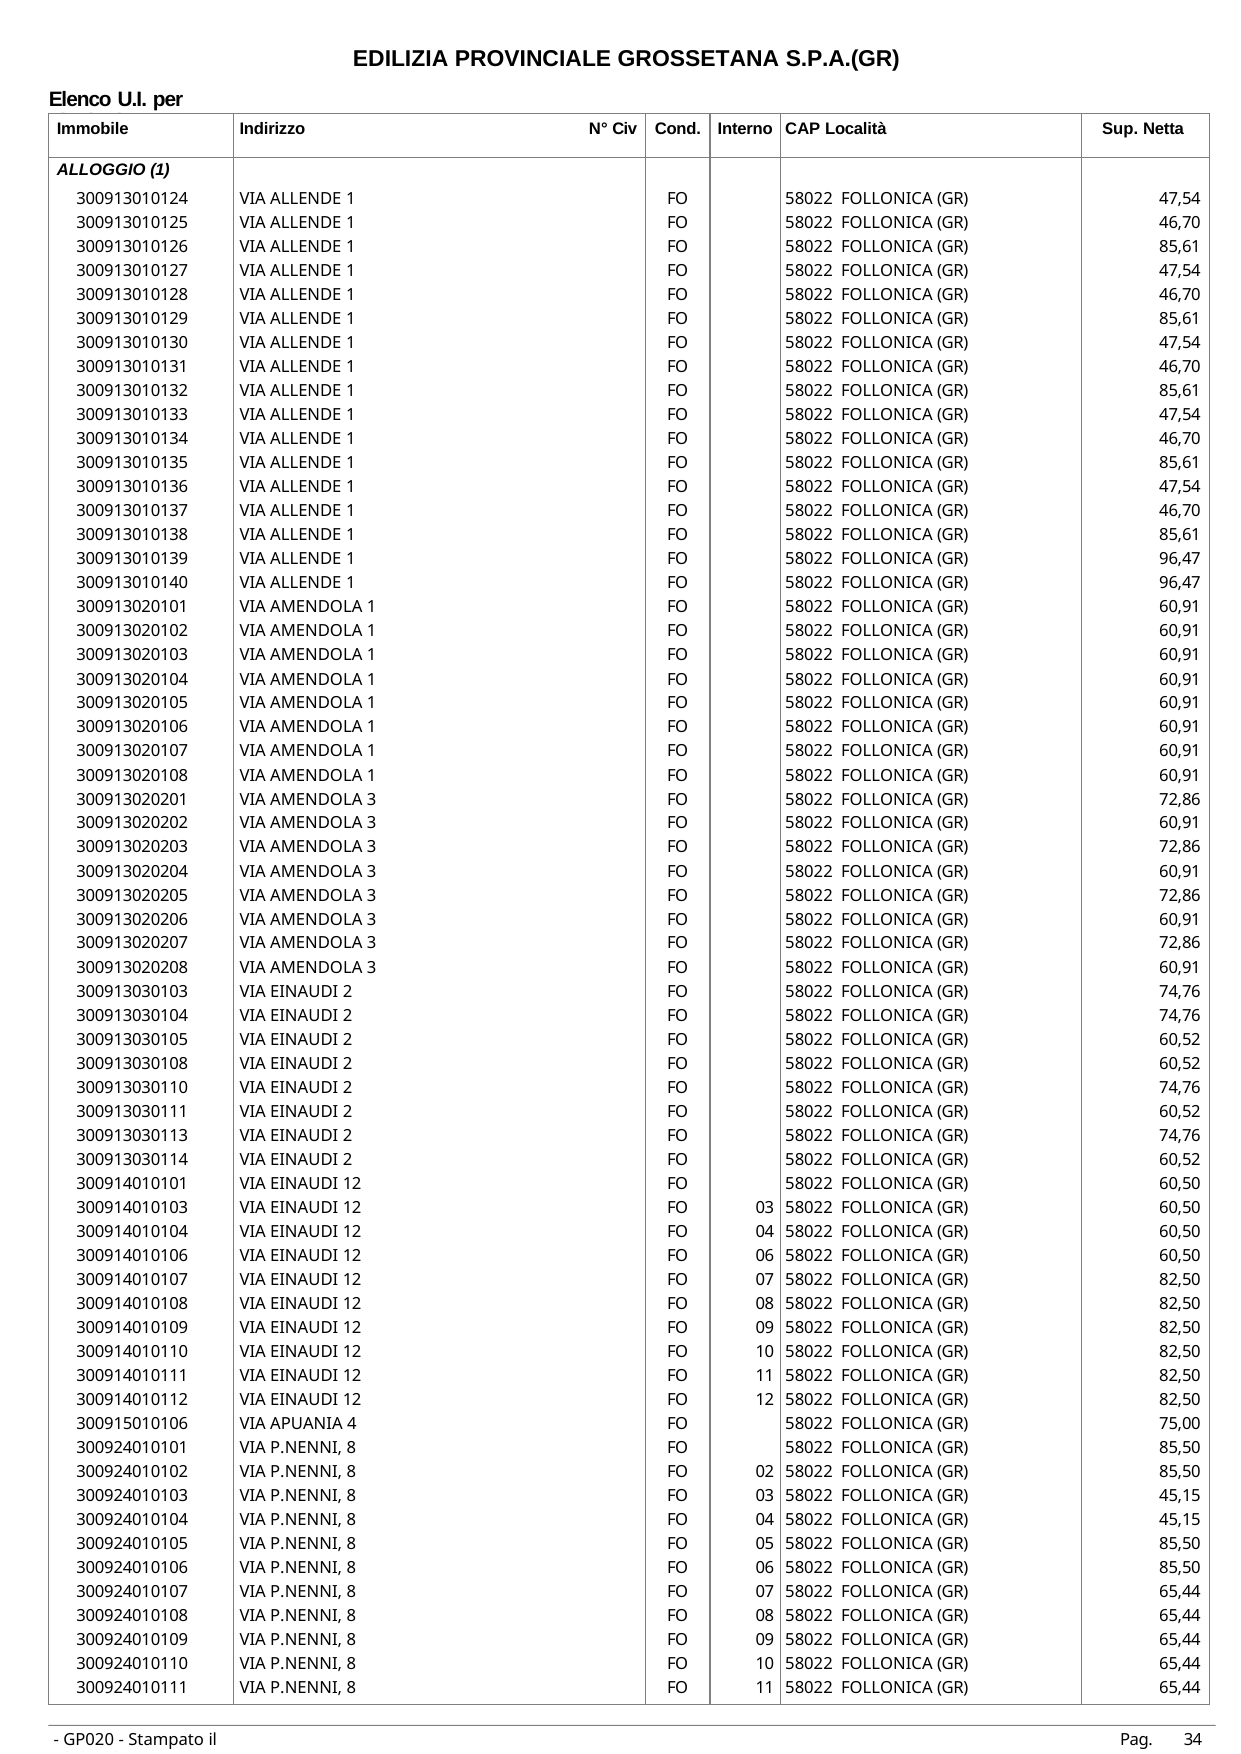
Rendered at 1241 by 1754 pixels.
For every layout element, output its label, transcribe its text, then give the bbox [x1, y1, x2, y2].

table_cell FO [646, 1243, 709, 1266]
table_cell FO [646, 234, 709, 258]
table_cell VIA EINAUDI 12 [234, 1170, 645, 1194]
table_cell FO [646, 882, 709, 906]
table_cell [711, 714, 780, 738]
table_cell VIA ALLENDE 1 [234, 330, 645, 354]
table_cell FO [646, 666, 709, 690]
table_cell FO [646, 714, 709, 738]
table_cell FO [646, 1098, 709, 1122]
table_cell [711, 158, 780, 184]
table_cell VIA P.NENNI, 8 [234, 1603, 645, 1627]
table_cell [711, 234, 780, 258]
table_cell 72,86 [1082, 786, 1209, 810]
table_cell 02 [711, 1459, 780, 1482]
table_cell FO [646, 1506, 709, 1531]
table_cell 60,91 [1082, 642, 1209, 666]
table_cell FO [646, 474, 709, 498]
table_cell VIA P.NENNI, 8 [234, 1483, 645, 1506]
table_cell 58022 FOLLONICA (GR) [781, 498, 1081, 522]
table_cell 300914010106 [49, 1243, 233, 1266]
table_cell VIA ALLENDE 1 [234, 210, 645, 234]
table_cell 96,47 [1082, 546, 1209, 570]
table_cell 46,70 [1082, 354, 1209, 378]
table_cell 58022 FOLLONICA (GR) [781, 258, 1081, 282]
table_cell FO [646, 1435, 709, 1458]
table_cell VIA EINAUDI 12 [234, 1386, 645, 1410]
table_cell 300913030114 [49, 1146, 233, 1170]
table_cell 300913030104 [49, 1002, 233, 1026]
table_cell 300924010110 [49, 1651, 233, 1674]
table_cell VIA ALLENDE 1 [234, 282, 645, 306]
table_cell VIA AMENDOLA 3 [234, 954, 645, 978]
table_cell 12 [711, 1386, 780, 1410]
table_cell VIA AMENDOLA 1 [234, 642, 645, 666]
table_cell 58022 FOLLONICA (GR) [781, 1483, 1081, 1506]
table_cell 60,50 [1082, 1170, 1209, 1194]
table_cell 58022 FOLLONICA (GR) [781, 450, 1081, 474]
table_cell FO [646, 618, 709, 642]
table_cell 300913020208 [49, 954, 233, 978]
table_cell [711, 450, 780, 474]
table_cell 58022 FOLLONICA (GR) [781, 690, 1081, 714]
table_cell 300924010111 [49, 1675, 233, 1704]
table_cell FO [646, 282, 709, 306]
table_cell 300924010102 [49, 1459, 233, 1482]
table_cell 300913010125 [49, 210, 233, 234]
table_cell 300914010108 [49, 1290, 233, 1314]
table_cell 300913010129 [49, 306, 233, 330]
table_cell 60,91 [1082, 954, 1209, 978]
table_cell VIA EINAUDI 2 [234, 1026, 645, 1050]
table_cell FO [646, 1555, 709, 1578]
table_cell 58022 FOLLONICA (GR) [781, 1459, 1081, 1482]
table_cell FO [646, 1050, 709, 1074]
table_cell VIA EINAUDI 2 [234, 1050, 645, 1074]
table_cell FO [646, 1026, 709, 1050]
table_cell VIA ALLENDE 1 [234, 450, 645, 474]
table_cell FO [646, 184, 709, 210]
table_cell VIA EINAUDI 12 [234, 1194, 645, 1218]
table_cell VIA EINAUDI 12 [234, 1290, 645, 1314]
table_cell 74,76 [1082, 978, 1209, 1002]
table_cell 58022 FOLLONICA (GR) [781, 666, 1081, 690]
table_cell FO [646, 378, 709, 402]
table_cell FO [646, 402, 709, 426]
table_cell 65,44 [1082, 1675, 1209, 1704]
table_cell FO [646, 738, 709, 762]
table_cell VIA ALLENDE 1 [234, 306, 645, 330]
table_cell 58022 FOLLONICA (GR) [781, 978, 1081, 1002]
table_cell 300913020201 [49, 786, 233, 810]
table_cell 60,52 [1082, 1026, 1209, 1050]
table_cell FO [646, 1194, 709, 1218]
table_cell 58022 FOLLONICA (GR) [781, 1363, 1081, 1386]
table_cell VIA AMENDOLA 3 [234, 834, 645, 858]
table_cell [711, 1435, 780, 1458]
table_cell [711, 426, 780, 450]
table_cell VIA EINAUDI 12 [234, 1339, 645, 1362]
table_cell 300913020207 [49, 930, 233, 954]
table_cell FO [646, 306, 709, 330]
table_cell VIA EINAUDI 12 [234, 1243, 645, 1266]
table_header Indirizzo N° Civ [234, 114, 645, 157]
table_cell 09 [711, 1627, 780, 1651]
table_cell 58022 FOLLONICA (GR) [781, 1339, 1081, 1362]
table_cell [711, 834, 780, 858]
table_cell 06 [711, 1243, 780, 1266]
table_cell FO [646, 642, 709, 666]
table_cell 45,15 [1082, 1483, 1209, 1506]
table_cell 58022 FOLLONICA (GR) [781, 738, 1081, 762]
table_cell 300913020203 [49, 834, 233, 858]
table_header Cond. [646, 114, 709, 157]
table_cell 85,50 [1082, 1435, 1209, 1458]
table_cell 03 [711, 1194, 780, 1218]
table_cell 300924010108 [49, 1603, 233, 1627]
table_cell 300913030108 [49, 1050, 233, 1074]
table_cell VIA AMENDOLA 1 [234, 618, 645, 642]
table_cell 82,50 [1082, 1290, 1209, 1314]
table_cell [711, 1410, 780, 1434]
table_cell 300913010130 [49, 330, 233, 354]
table_cell 58022 FOLLONICA (GR) [781, 930, 1081, 954]
table_cell VIA P.NENNI, 8 [234, 1675, 645, 1704]
table_cell 58022 FOLLONICA (GR) [781, 1194, 1081, 1218]
table_cell 300913010139 [49, 546, 233, 570]
table_cell [711, 570, 780, 594]
table_cell VIA EINAUDI 2 [234, 1074, 645, 1098]
table_cell 58022 FOLLONICA (GR) [781, 1386, 1081, 1410]
table_cell FO [646, 426, 709, 450]
table_cell 58022 FOLLONICA (GR) [781, 1579, 1081, 1602]
table_cell 60,52 [1082, 1146, 1209, 1170]
table_cell 65,44 [1082, 1603, 1209, 1627]
table_cell 58022 FOLLONICA (GR) [781, 1435, 1081, 1458]
table_cell FO [646, 570, 709, 594]
table_cell VIA EINAUDI 2 [234, 1098, 645, 1122]
table_cell [711, 210, 780, 234]
table_cell VIA P.NENNI, 8 [234, 1531, 645, 1554]
table_cell 300924010106 [49, 1555, 233, 1578]
table_cell VIA ALLENDE 1 [234, 522, 645, 546]
table_cell [234, 158, 645, 184]
table_cell 300914010111 [49, 1363, 233, 1386]
table_header Interno [711, 114, 780, 157]
table_cell 58022 FOLLONICA (GR) [781, 1290, 1081, 1314]
table_cell 72,86 [1082, 930, 1209, 954]
table_cell 58022 FOLLONICA (GR) [781, 1243, 1081, 1266]
table_cell VIA AMENDOLA 1 [234, 714, 645, 738]
table_cell 60,91 [1082, 594, 1209, 618]
table_cell [711, 1170, 780, 1194]
table_cell [711, 906, 780, 930]
table_cell FO [646, 1363, 709, 1386]
table_cell 58022 FOLLONICA (GR) [781, 522, 1081, 546]
table_cell VIA ALLENDE 1 [234, 402, 645, 426]
table_cell [711, 810, 780, 834]
table_cell VIA EINAUDI 12 [234, 1314, 645, 1338]
table_cell VIA ALLENDE 1 [234, 378, 645, 402]
table_cell [711, 954, 780, 978]
table_cell 60,91 [1082, 666, 1209, 690]
table_cell 96,47 [1082, 570, 1209, 594]
table_cell 300913010126 [49, 234, 233, 258]
table_cell FO [646, 954, 709, 978]
table_cell [711, 930, 780, 954]
table_cell 58022 FOLLONICA (GR) [781, 234, 1081, 258]
table_cell 47,54 [1082, 402, 1209, 426]
table_cell FO [646, 1459, 709, 1482]
table_cell 58022 FOLLONICA (GR) [781, 786, 1081, 810]
table_cell 60,91 [1082, 810, 1209, 834]
table_cell 11 [711, 1675, 780, 1704]
table_cell 07 [711, 1579, 780, 1602]
table_cell 58022 FOLLONICA (GR) [781, 426, 1081, 450]
table_cell [711, 690, 780, 714]
table_cell 58022 FOLLONICA (GR) [781, 1531, 1081, 1554]
table_cell VIA ALLENDE 1 [234, 570, 645, 594]
table_cell 58022 FOLLONICA (GR) [781, 618, 1081, 642]
table_cell 300915010106 [49, 1410, 233, 1434]
table_cell 300913020206 [49, 906, 233, 930]
table_cell FO [646, 762, 709, 786]
table_cell 58022 FOLLONICA (GR) [781, 210, 1081, 234]
table_cell 58022 FOLLONICA (GR) [781, 1555, 1081, 1578]
table_cell [646, 158, 709, 184]
table_cell FO [646, 594, 709, 618]
table_cell 82,50 [1082, 1339, 1209, 1362]
table_cell [711, 522, 780, 546]
table_cell [711, 978, 780, 1002]
table_cell 300913010140 [49, 570, 233, 594]
table_cell 58022 FOLLONICA (GR) [781, 1170, 1081, 1194]
table_cell FO [646, 450, 709, 474]
table_cell 45,15 [1082, 1506, 1209, 1531]
table_cell 58022 FOLLONICA (GR) [781, 882, 1081, 906]
table_cell [711, 1074, 780, 1098]
table_cell 82,50 [1082, 1363, 1209, 1386]
table_cell FO [646, 354, 709, 378]
table_cell [711, 546, 780, 570]
table_cell 47,54 [1082, 258, 1209, 282]
table_cell 60,50 [1082, 1243, 1209, 1266]
table_cell 58022 FOLLONICA (GR) [781, 546, 1081, 570]
table_cell VIA ALLENDE 1 [234, 354, 645, 378]
table_cell FO [646, 1218, 709, 1242]
table_cell 07 [711, 1266, 780, 1290]
table_cell FO [646, 1266, 709, 1290]
table_cell [711, 306, 780, 330]
table_cell 72,86 [1082, 834, 1209, 858]
table_cell VIA AMENDOLA 3 [234, 906, 645, 930]
table_cell 300913030111 [49, 1098, 233, 1122]
table_cell VIA P.NENNI, 8 [234, 1506, 645, 1531]
table_cell VIA AMENDOLA 1 [234, 690, 645, 714]
table_cell 300913030113 [49, 1122, 233, 1146]
table_cell 300914010104 [49, 1218, 233, 1242]
table_cell 58022 FOLLONICA (GR) [781, 1266, 1081, 1290]
table_cell 47,54 [1082, 330, 1209, 354]
table_cell 300913020105 [49, 690, 233, 714]
table_cell 58022 FOLLONICA (GR) [781, 1675, 1081, 1704]
table_cell 300913020107 [49, 738, 233, 762]
table_cell 85,61 [1082, 306, 1209, 330]
table_cell 58022 FOLLONICA (GR) [781, 1026, 1081, 1050]
table_cell 60,91 [1082, 738, 1209, 762]
table_cell 300924010104 [49, 1506, 233, 1531]
table_cell 300913010132 [49, 378, 233, 402]
table_header CAP Località [781, 114, 1081, 157]
table_cell 58022 FOLLONICA (GR) [781, 354, 1081, 378]
table_cell 65,44 [1082, 1651, 1209, 1674]
table_cell 300913010138 [49, 522, 233, 546]
table_cell FO [646, 258, 709, 282]
table_cell 11 [711, 1363, 780, 1386]
table_cell VIA AMENDOLA 1 [234, 666, 645, 690]
table_cell [711, 1122, 780, 1146]
table_cell VIA AMENDOLA 3 [234, 858, 645, 882]
table_cell [711, 642, 780, 666]
table_cell 65,44 [1082, 1627, 1209, 1651]
table_cell VIA ALLENDE 1 [234, 546, 645, 570]
table_cell 58022 FOLLONICA (GR) [781, 834, 1081, 858]
table_cell 85,61 [1082, 234, 1209, 258]
table_cell 72,86 [1082, 882, 1209, 906]
table_header Sup. Netta [1082, 114, 1209, 157]
table_cell FO [646, 1074, 709, 1098]
table_cell [711, 354, 780, 378]
table_cell FO [646, 690, 709, 714]
table_cell VIA ALLENDE 1 [234, 184, 645, 210]
table_cell 47,54 [1082, 474, 1209, 498]
table_cell FO [646, 1002, 709, 1026]
table_cell 85,61 [1082, 450, 1209, 474]
table_cell 300924010107 [49, 1579, 233, 1602]
table_header Immobile [49, 114, 233, 157]
table_cell 46,70 [1082, 210, 1209, 234]
table_cell 300913020103 [49, 642, 233, 666]
table_cell FO [646, 1339, 709, 1362]
table_cell FO [646, 330, 709, 354]
table_cell 300914010109 [49, 1314, 233, 1338]
table_cell 60,52 [1082, 1098, 1209, 1122]
table_cell [711, 666, 780, 690]
table_cell 74,76 [1082, 1122, 1209, 1146]
table_cell 300913010127 [49, 258, 233, 282]
table_cell 74,76 [1082, 1074, 1209, 1098]
table_cell 300914010107 [49, 1266, 233, 1290]
table_cell 300913020205 [49, 882, 233, 906]
table_cell VIA P.NENNI, 8 [234, 1459, 645, 1482]
table_cell 300913010128 [49, 282, 233, 306]
table_cell FO [646, 1146, 709, 1170]
table_cell 300914010110 [49, 1339, 233, 1362]
table_cell VIA ALLENDE 1 [234, 426, 645, 450]
table_cell [711, 184, 780, 210]
table_cell 300913010124 [49, 184, 233, 210]
table_cell 58022 FOLLONICA (GR) [781, 954, 1081, 978]
table_cell VIA ALLENDE 1 [234, 474, 645, 498]
table_cell ALLOGGIO (1) [49, 158, 233, 184]
table_cell 60,91 [1082, 906, 1209, 930]
table_cell VIA AMENDOLA 3 [234, 930, 645, 954]
table_cell 300914010112 [49, 1386, 233, 1410]
table_cell 300913030110 [49, 1074, 233, 1098]
table_cell FO [646, 522, 709, 546]
table_cell [711, 1026, 780, 1050]
table_cell 60,91 [1082, 714, 1209, 738]
table_cell 58022 FOLLONICA (GR) [781, 474, 1081, 498]
table_cell 85,50 [1082, 1531, 1209, 1554]
table_cell [711, 498, 780, 522]
table_cell 10 [711, 1651, 780, 1674]
table_cell [711, 1002, 780, 1026]
table_cell VIA P.NENNI, 8 [234, 1627, 645, 1651]
table_cell [711, 474, 780, 498]
table_cell FO [646, 546, 709, 570]
table_cell FO [646, 1531, 709, 1554]
table_cell 04 [711, 1218, 780, 1242]
table_cell 300913020106 [49, 714, 233, 738]
table_cell 08 [711, 1603, 780, 1627]
table_cell 85,61 [1082, 378, 1209, 402]
table_cell VIA EINAUDI 2 [234, 1002, 645, 1026]
table_cell 46,70 [1082, 498, 1209, 522]
table_cell 60,91 [1082, 618, 1209, 642]
table_cell 300924010101 [49, 1435, 233, 1458]
table_cell 58022 FOLLONICA (GR) [781, 1002, 1081, 1026]
table_cell FO [646, 1651, 709, 1674]
table_cell VIA P.NENNI, 8 [234, 1579, 645, 1602]
table_cell [711, 618, 780, 642]
table_cell 75,00 [1082, 1410, 1209, 1434]
table_cell 09 [711, 1314, 780, 1338]
table_cell FO [646, 1483, 709, 1506]
table_cell VIA AMENDOLA 3 [234, 882, 645, 906]
table_cell 58022 FOLLONICA (GR) [781, 184, 1081, 210]
table_cell 06 [711, 1555, 780, 1578]
table_cell FO [646, 906, 709, 930]
table_cell FO [646, 810, 709, 834]
table_cell FO [646, 930, 709, 954]
table_cell 300913030105 [49, 1026, 233, 1050]
table_cell 58022 FOLLONICA (GR) [781, 378, 1081, 402]
table_cell 58022 FOLLONICA (GR) [781, 306, 1081, 330]
table_cell [711, 762, 780, 786]
table_cell [711, 330, 780, 354]
table_cell 04 [711, 1506, 780, 1531]
table_cell 58022 FOLLONICA (GR) [781, 762, 1081, 786]
table_cell VIA EINAUDI 2 [234, 1146, 645, 1170]
table_cell VIA ALLENDE 1 [234, 234, 645, 258]
table_cell FO [646, 1627, 709, 1651]
table_cell VIA EINAUDI 12 [234, 1218, 645, 1242]
table_cell [711, 738, 780, 762]
table_cell FO [646, 978, 709, 1002]
table_cell 85,50 [1082, 1555, 1209, 1578]
table_cell 47,54 [1082, 184, 1209, 210]
table_cell 58022 FOLLONICA (GR) [781, 1050, 1081, 1074]
table_cell 58022 FOLLONICA (GR) [781, 1603, 1081, 1627]
table_cell 60,91 [1082, 858, 1209, 882]
table_cell 58022 FOLLONICA (GR) [781, 858, 1081, 882]
table_cell [781, 158, 1081, 184]
table_cell 03 [711, 1483, 780, 1506]
table_cell 60,91 [1082, 762, 1209, 786]
table_cell 85,50 [1082, 1459, 1209, 1482]
table_cell VIA AMENDOLA 1 [234, 594, 645, 618]
table_cell VIA P.NENNI, 8 [234, 1435, 645, 1458]
table_cell 58022 FOLLONICA (GR) [781, 1074, 1081, 1098]
table_cell FO [646, 1122, 709, 1146]
table_cell VIA EINAUDI 2 [234, 1122, 645, 1146]
table_cell 85,61 [1082, 522, 1209, 546]
table_cell [711, 1098, 780, 1122]
table_cell 60,52 [1082, 1050, 1209, 1074]
table_cell 58022 FOLLONICA (GR) [781, 810, 1081, 834]
table_cell FO [646, 1603, 709, 1627]
table_cell [711, 786, 780, 810]
table_cell 08 [711, 1290, 780, 1314]
table_cell 74,76 [1082, 1002, 1209, 1026]
table_cell 300913010131 [49, 354, 233, 378]
table_cell VIA AMENDOLA 1 [234, 738, 645, 762]
table_cell VIA EINAUDI 2 [234, 978, 645, 1002]
table_cell 300913020101 [49, 594, 233, 618]
table_cell 58022 FOLLONICA (GR) [781, 642, 1081, 666]
table_cell FO [646, 1675, 709, 1704]
table_cell [1082, 158, 1209, 184]
table_cell 58022 FOLLONICA (GR) [781, 594, 1081, 618]
table_cell [711, 858, 780, 882]
table_cell [711, 1146, 780, 1170]
table_cell 300913030103 [49, 978, 233, 1002]
table_cell 58022 FOLLONICA (GR) [781, 1218, 1081, 1242]
table_cell 58022 FOLLONICA (GR) [781, 1651, 1081, 1674]
table_cell 300924010105 [49, 1531, 233, 1554]
table_cell FO [646, 210, 709, 234]
table_cell 58022 FOLLONICA (GR) [781, 282, 1081, 306]
table_cell 58022 FOLLONICA (GR) [781, 1410, 1081, 1434]
table_cell FO [646, 1314, 709, 1338]
table_cell VIA EINAUDI 12 [234, 1266, 645, 1290]
table_cell FO [646, 1290, 709, 1314]
table_cell 58022 FOLLONICA (GR) [781, 1314, 1081, 1338]
table_cell 60,50 [1082, 1218, 1209, 1242]
table_cell 82,50 [1082, 1266, 1209, 1290]
table_cell FO [646, 858, 709, 882]
table_cell 300913010133 [49, 402, 233, 426]
table_cell 300913020108 [49, 762, 233, 786]
table_cell [711, 1050, 780, 1074]
table_cell 60,91 [1082, 690, 1209, 714]
table_cell 58022 FOLLONICA (GR) [781, 1627, 1081, 1651]
table_cell 300913020202 [49, 810, 233, 834]
table_cell [711, 882, 780, 906]
table_cell VIA P.NENNI, 8 [234, 1651, 645, 1674]
table_cell 58022 FOLLONICA (GR) [781, 1098, 1081, 1122]
table_cell FO [646, 1410, 709, 1434]
table_cell 300913020104 [49, 666, 233, 690]
table_cell 58022 FOLLONICA (GR) [781, 570, 1081, 594]
table_cell 300913020102 [49, 618, 233, 642]
table_cell 10 [711, 1339, 780, 1362]
table_cell 300913010134 [49, 426, 233, 450]
table_cell 65,44 [1082, 1579, 1209, 1602]
table_cell 58022 FOLLONICA (GR) [781, 1122, 1081, 1146]
table_cell FO [646, 786, 709, 810]
table_cell [711, 402, 780, 426]
table_cell 300913010136 [49, 474, 233, 498]
table_cell 300914010103 [49, 1194, 233, 1218]
table_cell 60,50 [1082, 1194, 1209, 1218]
table_cell VIA AMENDOLA 1 [234, 762, 645, 786]
table_cell FO [646, 1386, 709, 1410]
table_cell 58022 FOLLONICA (GR) [781, 330, 1081, 354]
table_cell 300914010101 [49, 1170, 233, 1194]
table_cell VIA P.NENNI, 8 [234, 1555, 645, 1578]
table_cell 300913020204 [49, 858, 233, 882]
table_cell VIA AMENDOLA 3 [234, 786, 645, 810]
table_cell 300913010135 [49, 450, 233, 474]
table_cell 46,70 [1082, 282, 1209, 306]
table_cell VIA ALLENDE 1 [234, 498, 645, 522]
table_cell [711, 282, 780, 306]
table_cell VIA EINAUDI 12 [234, 1363, 645, 1386]
table_cell 58022 FOLLONICA (GR) [781, 1506, 1081, 1531]
table_cell FO [646, 498, 709, 522]
table_cell 58022 FOLLONICA (GR) [781, 1146, 1081, 1170]
table_cell 58022 FOLLONICA (GR) [781, 906, 1081, 930]
table_cell FO [646, 834, 709, 858]
table_cell 58022 FOLLONICA (GR) [781, 402, 1081, 426]
table_cell 05 [711, 1531, 780, 1554]
table_cell FO [646, 1579, 709, 1602]
table_cell 300924010109 [49, 1627, 233, 1651]
table_cell VIA ALLENDE 1 [234, 258, 645, 282]
table_cell [711, 378, 780, 402]
table_cell VIA AMENDOLA 3 [234, 810, 645, 834]
table_cell 300924010103 [49, 1483, 233, 1506]
table_cell 58022 FOLLONICA (GR) [781, 714, 1081, 738]
table_cell [711, 258, 780, 282]
table_cell [711, 594, 780, 618]
table_cell FO [646, 1170, 709, 1194]
table_cell VIA APUANIA 4 [234, 1410, 645, 1434]
table_cell 46,70 [1082, 426, 1209, 450]
table_cell 300913010137 [49, 498, 233, 522]
table_cell 82,50 [1082, 1314, 1209, 1338]
table_cell 82,50 [1082, 1386, 1209, 1410]
